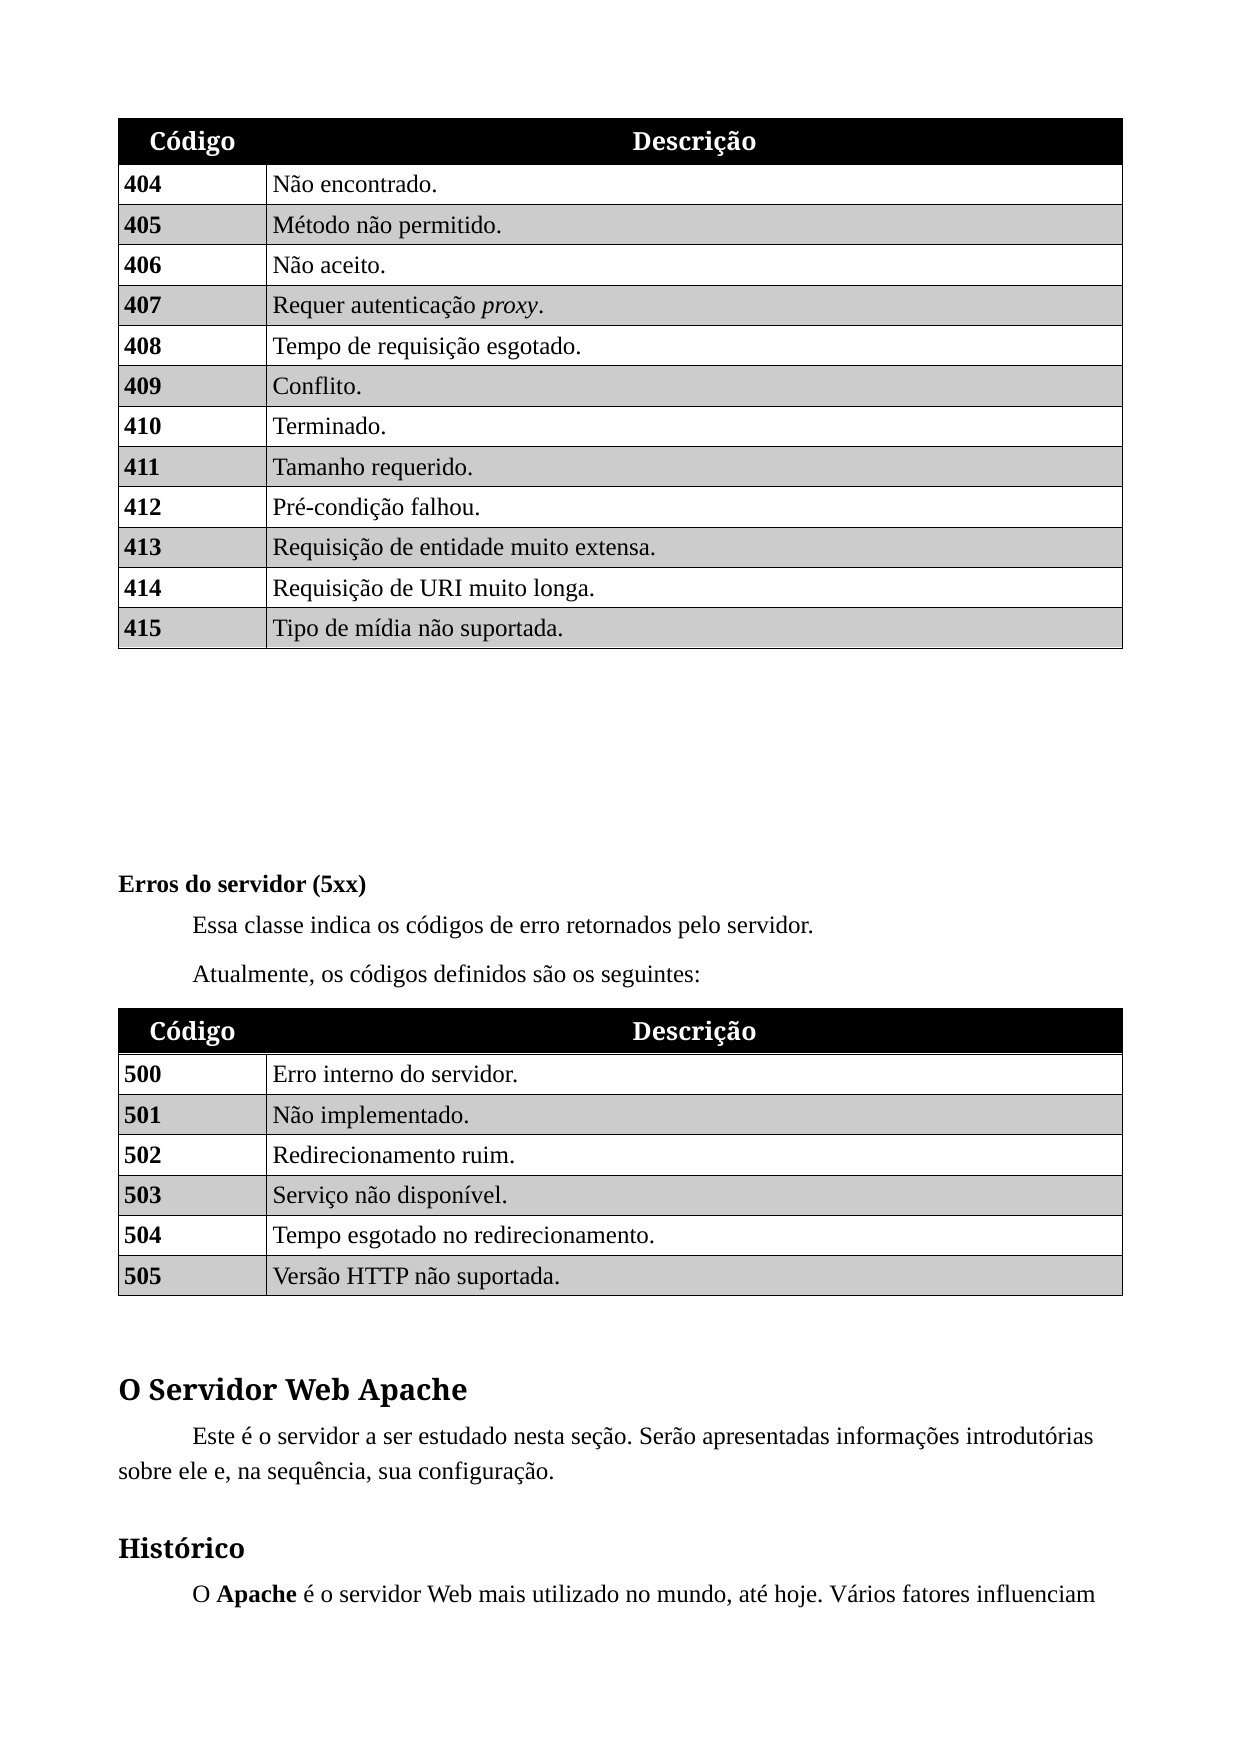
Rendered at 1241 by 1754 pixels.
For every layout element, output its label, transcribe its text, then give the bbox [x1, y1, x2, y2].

table_cell Requisição de URI muito longa. [267, 568, 1122, 607]
table_cell Não aceito. [267, 245, 1122, 285]
table_cell Não encontrado. [267, 165, 1122, 204]
text Atualmente, os códigos definidos são os seguintes: [118, 959, 1122, 988]
table_cell 412 [119, 487, 266, 527]
table_header Descrição [266, 1009, 1122, 1053]
table_cell Tamanho requerido. [267, 447, 1122, 486]
table_cell Tipo de mídia não suportada. [267, 608, 1122, 647]
table_cell Não implementado. [267, 1095, 1122, 1134]
subtitle Erros do servidor (5xx) [118, 869, 1122, 897]
table_header Descrição [266, 119, 1122, 164]
table_cell Método não permitido. [267, 205, 1122, 244]
table_cell 410 [119, 407, 266, 446]
text Este é o servidor a ser estudado nesta seção. Serão apresentadas informações introdutórias sobre ele e, na sequência, sua configuração. [118, 1421, 1122, 1485]
table_cell 414 [119, 568, 266, 607]
table_cell 408 [119, 326, 266, 365]
table_cell 503 [119, 1176, 266, 1215]
table_cell 409 [119, 366, 266, 406]
table_cell Conflito. [267, 366, 1122, 406]
table_cell Requisição de entidade muito extensa. [267, 528, 1122, 567]
table_cell Tempo esgotado no redirecionamento. [267, 1216, 1122, 1255]
table_cell 504 [119, 1216, 266, 1255]
table_cell Versão HTTP não suportada. [267, 1256, 1122, 1295]
table_cell 413 [119, 528, 266, 567]
subtitle O Servidor Web Apache [118, 1369, 1122, 1409]
table_cell Terminado. [267, 407, 1122, 446]
table_cell 406 [119, 245, 266, 285]
table_cell 411 [119, 447, 266, 486]
text Essa classe indica os códigos de erro retornados pelo servidor. [118, 910, 1122, 938]
table_cell 505 [119, 1256, 266, 1295]
table_cell Serviço não disponível. [267, 1176, 1122, 1215]
table_cell Pré-condição falhou. [267, 487, 1122, 527]
text O Apache é o servidor Web mais utilizado no mundo, até hoje. Vários fatores influenciam [118, 1579, 1122, 1608]
table_cell Tempo de requisição esgotado. [267, 326, 1122, 365]
table_cell 501 [119, 1095, 266, 1134]
table_header Código [119, 1009, 266, 1053]
table_cell Redirecionamento ruim. [267, 1135, 1122, 1174]
table_cell 500 [119, 1055, 266, 1094]
subtitle Histórico [118, 1530, 1122, 1567]
table_cell Requer autenticação proxy. [267, 286, 1122, 325]
table_cell 502 [119, 1135, 266, 1174]
table_cell Erro interno do servidor. [267, 1055, 1122, 1094]
table_cell 407 [119, 286, 266, 325]
table_cell 404 [119, 165, 266, 204]
table_cell 405 [119, 205, 266, 244]
table_header Código [119, 119, 266, 164]
table_cell 415 [119, 608, 266, 647]
